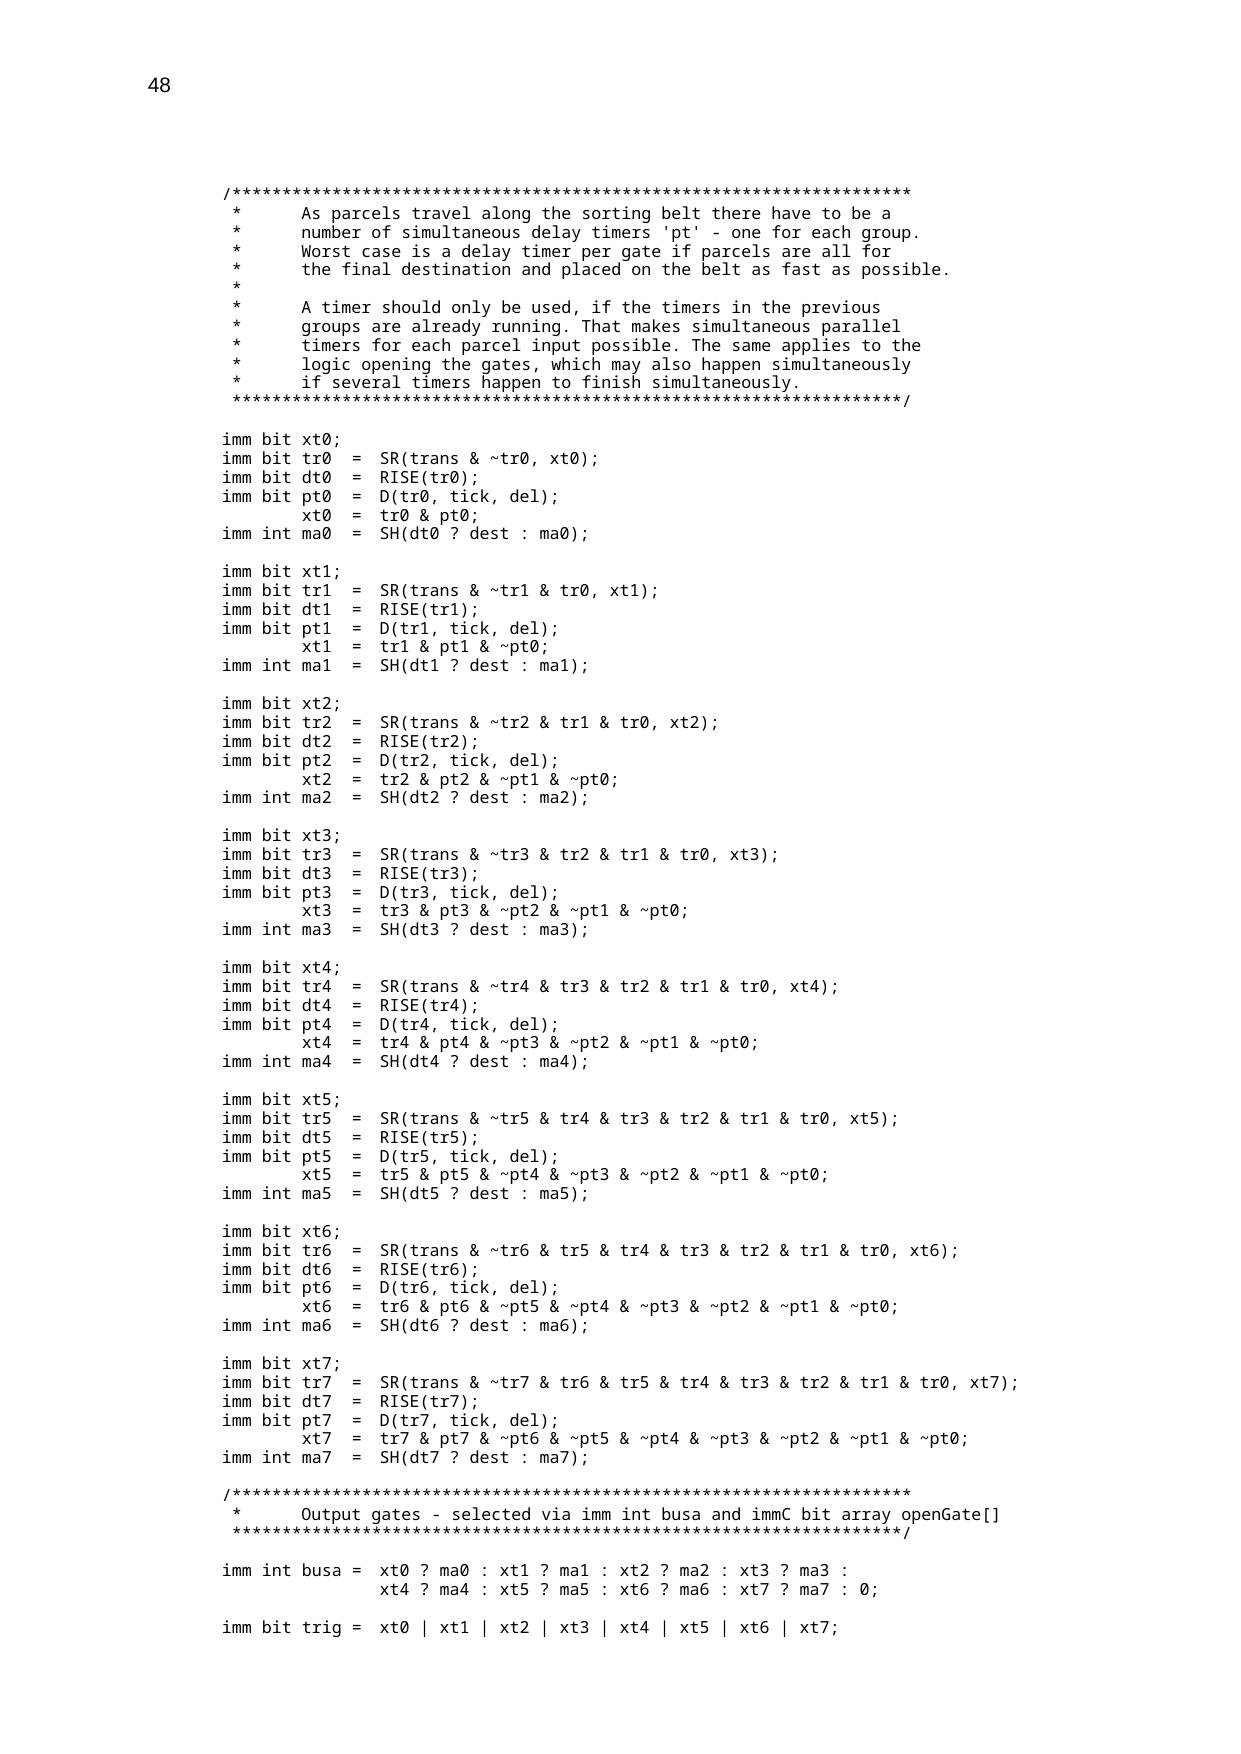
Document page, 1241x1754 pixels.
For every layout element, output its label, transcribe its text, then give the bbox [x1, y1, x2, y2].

text imm int ma1 = SH(dt1 ? dest : ma1); [222, 657, 1092, 676]
text xt2 = tr2 & pt2 & ~pt1 & ~pt0; [222, 770, 1092, 789]
text xt7 = tr7 & pt7 & ~pt6 & ~pt5 & ~pt4 & ~pt3 & ~pt2 & ~pt1 & ~pt0; [222, 1430, 1092, 1449]
text imm bit dt5 = RISE(tr5); [222, 1128, 1092, 1147]
text imm bit tr4 = SR(trans & ~tr4 & tr3 & tr2 & tr1 & tr0, xt4); [222, 977, 1092, 996]
text imm bit tr7 = SR(trans & ~tr7 & tr6 & tr5 & tr4 & tr3 & tr2 & tr1 & tr0, xt7); [222, 1373, 1092, 1392]
text xt4 ? ma4 : xt5 ? ma5 : xt6 ? ma6 : xt7 ? ma7 : 0; [222, 1581, 1092, 1599]
text * Worst case is a delay timer per gate if parcels are all for [222, 242, 1092, 261]
text imm bit pt4 = D(tr4, tick, del); [222, 1015, 1092, 1034]
text * the final destination and placed on the belt as fast as possible. [222, 261, 1092, 280]
text imm int ma4 = SH(dt4 ? dest : ma4); [222, 1053, 1092, 1072]
text imm bit dt1 = RISE(tr1); [222, 600, 1092, 619]
text /******************************************************************** [222, 1486, 1092, 1505]
text imm bit tr5 = SR(trans & ~tr5 & tr4 & tr3 & tr2 & tr1 & tr0, xt5); [222, 1109, 1092, 1128]
text imm bit pt7 = D(tr7, tick, del); [222, 1411, 1092, 1430]
text imm bit pt3 = D(tr3, tick, del); [222, 883, 1092, 902]
text * Output gates - selected via imm int busa and immC bit array openGate[] [222, 1505, 1092, 1524]
text xt5 = tr5 & pt5 & ~pt4 & ~pt3 & ~pt2 & ~pt1 & ~pt0; [222, 1166, 1092, 1185]
text imm int ma2 = SH(dt2 ? dest : ma2); [222, 789, 1092, 808]
text imm bit pt0 = D(tr0, tick, del); [222, 487, 1092, 506]
text * A timer should only be used, if the timers in the previous [222, 298, 1092, 317]
text imm bit pt6 = D(tr6, tick, del); [222, 1279, 1092, 1298]
text imm bit dt2 = RISE(tr2); [222, 732, 1092, 751]
text imm bit dt7 = RISE(tr7); [222, 1392, 1092, 1411]
text imm bit tr0 = SR(trans & ~tr0, xt0); [222, 449, 1092, 468]
text * [222, 280, 1092, 298]
text * timers for each parcel input possible. The same applies to the [222, 336, 1092, 355]
text imm bit xt1; [222, 562, 1092, 581]
text imm bit xt2; [222, 694, 1092, 713]
text * groups are already running. That makes simultaneous parallel [222, 317, 1092, 336]
text imm int ma5 = SH(dt5 ? dest : ma5); [222, 1185, 1092, 1203]
text xt6 = tr6 & pt6 & ~pt5 & ~pt4 & ~pt3 & ~pt2 & ~pt1 & ~pt0; [222, 1298, 1092, 1317]
text imm bit xt7; [222, 1354, 1092, 1373]
text xt0 = tr0 & pt0; [222, 506, 1092, 525]
text *******************************************************************/ [222, 1524, 1092, 1543]
text imm bit xt3; [222, 826, 1092, 845]
text * As parcels travel along the sorting belt there have to be a [222, 204, 1092, 223]
text * number of simultaneous delay timers 'pt' - one for each group. [222, 223, 1092, 242]
text imm bit tr1 = SR(trans & ~tr1 & tr0, xt1); [222, 581, 1092, 600]
text *******************************************************************/ [222, 393, 1092, 412]
text /******************************************************************** [222, 185, 1092, 204]
text imm bit pt1 = D(tr1, tick, del); [222, 619, 1092, 638]
text imm int busa = xt0 ? ma0 : xt1 ? ma1 : xt2 ? ma2 : xt3 ? ma3 : [222, 1562, 1092, 1581]
text imm int ma0 = SH(dt0 ? dest : ma0); [222, 525, 1092, 544]
text imm bit pt5 = D(tr5, tick, del); [222, 1147, 1092, 1166]
text xt4 = tr4 & pt4 & ~pt3 & ~pt2 & ~pt1 & ~pt0; [222, 1034, 1092, 1053]
text imm bit dt6 = RISE(tr6); [222, 1260, 1092, 1279]
text imm int ma7 = SH(dt7 ? dest : ma7); [222, 1449, 1092, 1467]
text imm bit xt0; [222, 431, 1092, 449]
text imm bit tr2 = SR(trans & ~tr2 & tr1 & tr0, xt2); [222, 713, 1092, 732]
text imm int ma6 = SH(dt6 ? dest : ma6); [222, 1317, 1092, 1336]
text imm bit dt3 = RISE(tr3); [222, 864, 1092, 883]
text imm bit xt4; [222, 958, 1092, 977]
text imm bit tr6 = SR(trans & ~tr6 & tr5 & tr4 & tr3 & tr2 & tr1 & tr0, xt6); [222, 1241, 1092, 1260]
text imm bit xt6; [222, 1222, 1092, 1241]
text imm bit dt0 = RISE(tr0); [222, 468, 1092, 487]
text imm bit trig = xt0 | xt1 | xt2 | xt3 | xt4 | xt5 | xt6 | xt7; [222, 1618, 1092, 1637]
text imm bit tr3 = SR(trans & ~tr3 & tr2 & tr1 & tr0, xt3); [222, 845, 1092, 864]
text * logic opening the gates, which may also happen simultaneously [222, 355, 1092, 374]
text * if several timers happen to finish simultaneously. [222, 374, 1092, 393]
text imm int ma3 = SH(dt3 ? dest : ma3); [222, 921, 1092, 939]
text imm bit dt4 = RISE(tr4); [222, 996, 1092, 1015]
text xt1 = tr1 & pt1 & ~pt0; [222, 638, 1092, 657]
text imm bit pt2 = D(tr2, tick, del); [222, 751, 1092, 770]
text imm bit xt5; [222, 1090, 1092, 1109]
text xt3 = tr3 & pt3 & ~pt2 & ~pt1 & ~pt0; [222, 902, 1092, 921]
